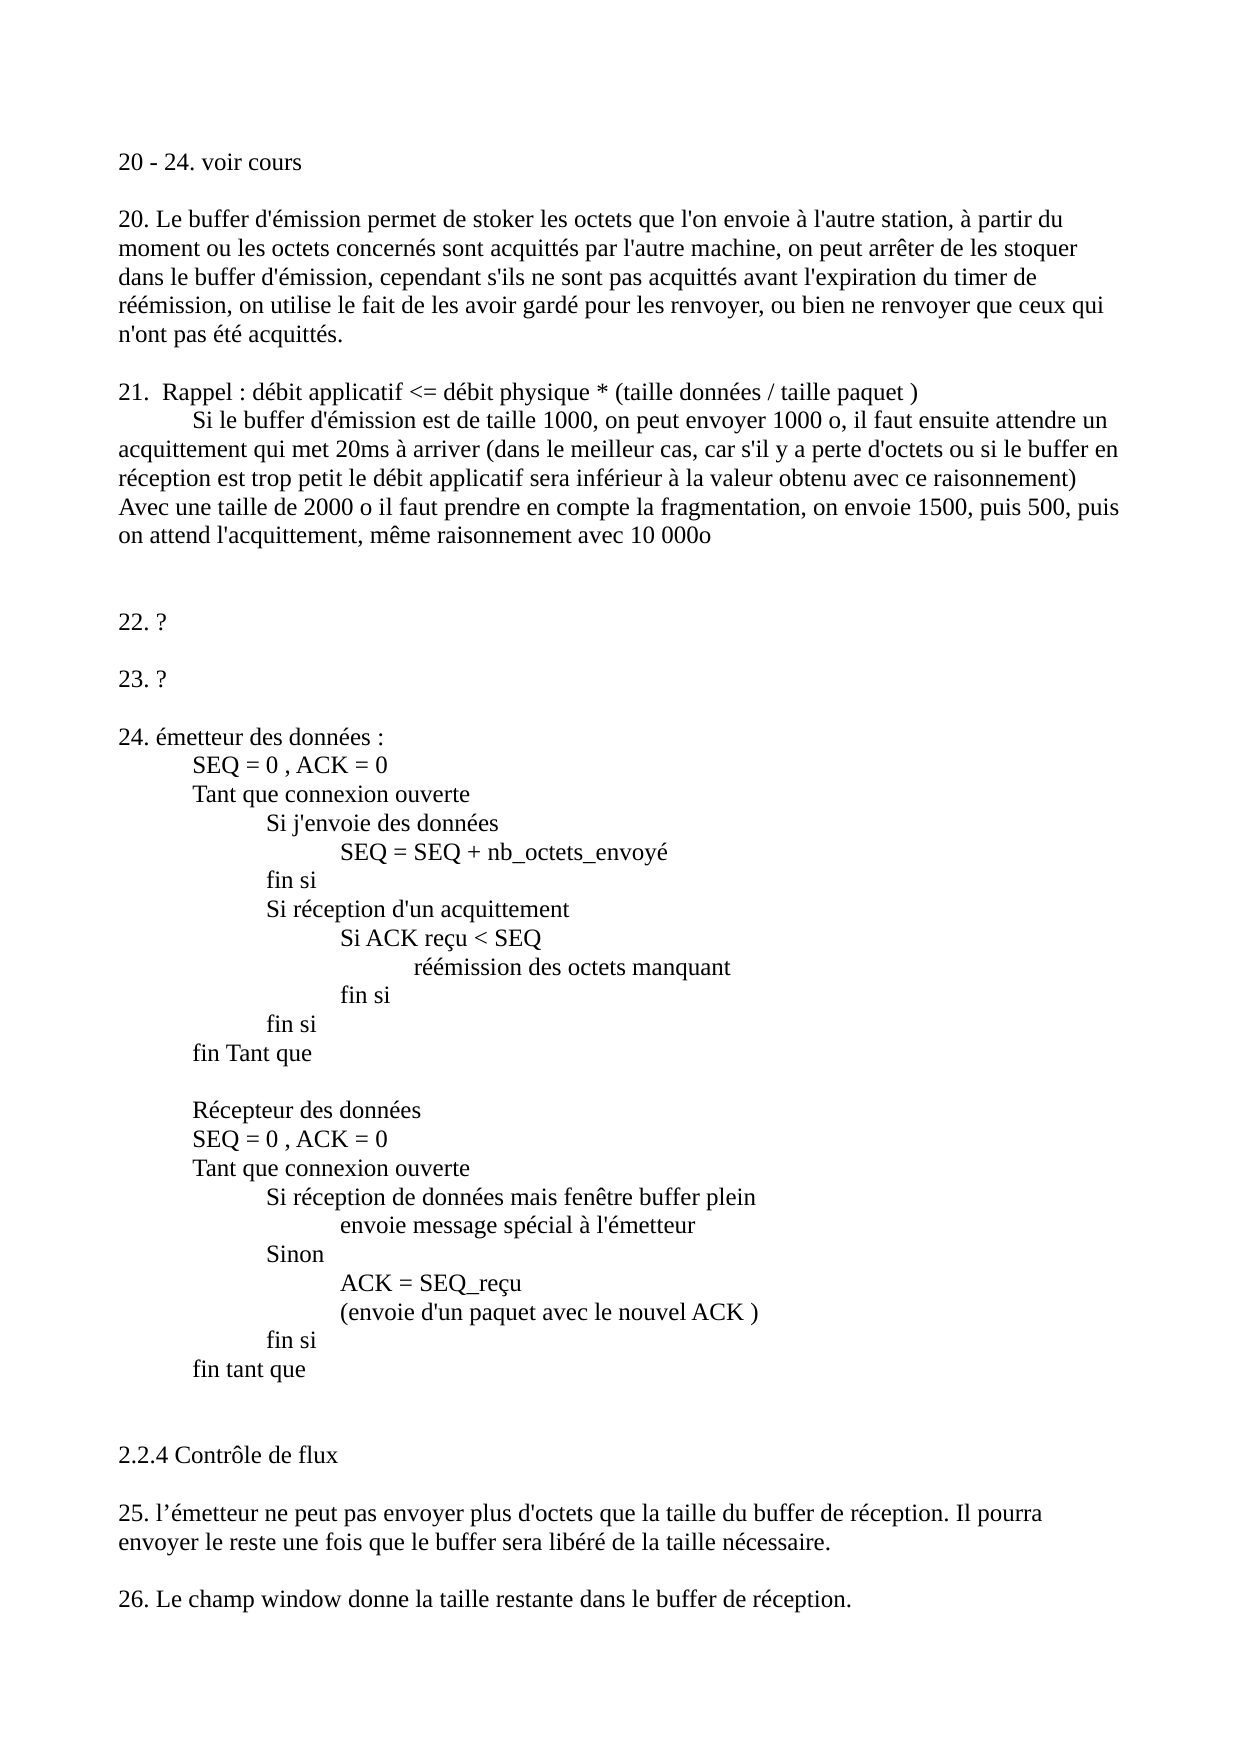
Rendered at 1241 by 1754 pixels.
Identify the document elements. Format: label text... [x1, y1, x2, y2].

text Avec une taille de 2000 o il faut prendre en compte la fragmentation, on envoie 1500, puis 500, puis on attend l'acquittement, même raisonnement avec 10 000o [118, 492, 1122, 549]
text SEQ = SEQ + nb_octets_envoyé [118, 837, 1122, 866]
text réémission des octets manquant [118, 952, 1122, 981]
text Si j'envoie des données [118, 808, 1122, 837]
text Sinon [118, 1239, 1122, 1268]
text fin si [118, 866, 1122, 894]
text Tant que connexion ouverte [118, 779, 1122, 808]
text SEQ = 0 , ACK = 0 [118, 751, 1122, 779]
text fin tant que [118, 1354, 1122, 1383]
text Si réception de données mais fenêtre buffer plein [118, 1182, 1122, 1211]
text Si le buffer d'émission est de taille 1000, on peut envoyer 1000 o, il faut ensuite attendre un acquittement qui met 20ms à arriver (dans le meilleur cas, car s'il y a perte d'octets ou si le buffer en réception est trop petit le débit applicatif sera inférieur à la valeur obtenu avec ce raisonnement) [118, 406, 1122, 492]
text 2.2.4 Contrôle de flux 25. l’émetteur ne peut pas envoyer plus d'octets que la taille du buffer de réception. Il pourra envoyer le reste une fois que le buffer sera libéré de la taille nécessaire. 26. Le champ window donne la taille restante dans le buffer de réception. [118, 1383, 1122, 1613]
text fin si [118, 1009, 1122, 1038]
text 24. émetteur des données : [118, 722, 1122, 751]
text Si réception d'un acquittement [118, 894, 1122, 923]
text ACK = SEQ_reçu [118, 1268, 1122, 1297]
text 22. ? [118, 607, 1122, 636]
text 23. ? [118, 664, 1122, 693]
text 20. Le buffer d'émission permet de stoker les octets que l'on envoie à l'autre station, à partir du moment ou les octets concernés sont acquittés par l'autre machine, on peut arrêter de les stoquer dans le buffer d'émission, cependant s'ils ne sont pas acquittés avant l'expiration du timer de réémission, on utilise le fait de les avoir gardé pour les renvoyer, ou bien ne renvoyer que ceux qui n'ont pas été acquittés. [118, 204, 1122, 377]
text Tant que connexion ouverte [118, 1153, 1122, 1182]
text 21. Rappel : débit applicatif <= débit physique * (taille données / taille paquet ) [118, 377, 1122, 406]
text envoie message spécial à l'émetteur [118, 1211, 1122, 1239]
text (envoie d'un paquet avec le nouvel ACK ) [118, 1297, 1122, 1326]
text Si ACK reçu < SEQ [118, 923, 1122, 952]
text SEQ = 0 , ACK = 0 [118, 1124, 1122, 1153]
text fin si [118, 981, 1122, 1009]
text fin Tant que [118, 1038, 1122, 1067]
text Récepteur des données [118, 1096, 1122, 1124]
text fin si [118, 1326, 1122, 1354]
text 20 - 24. voir cours [118, 118, 1122, 204]
